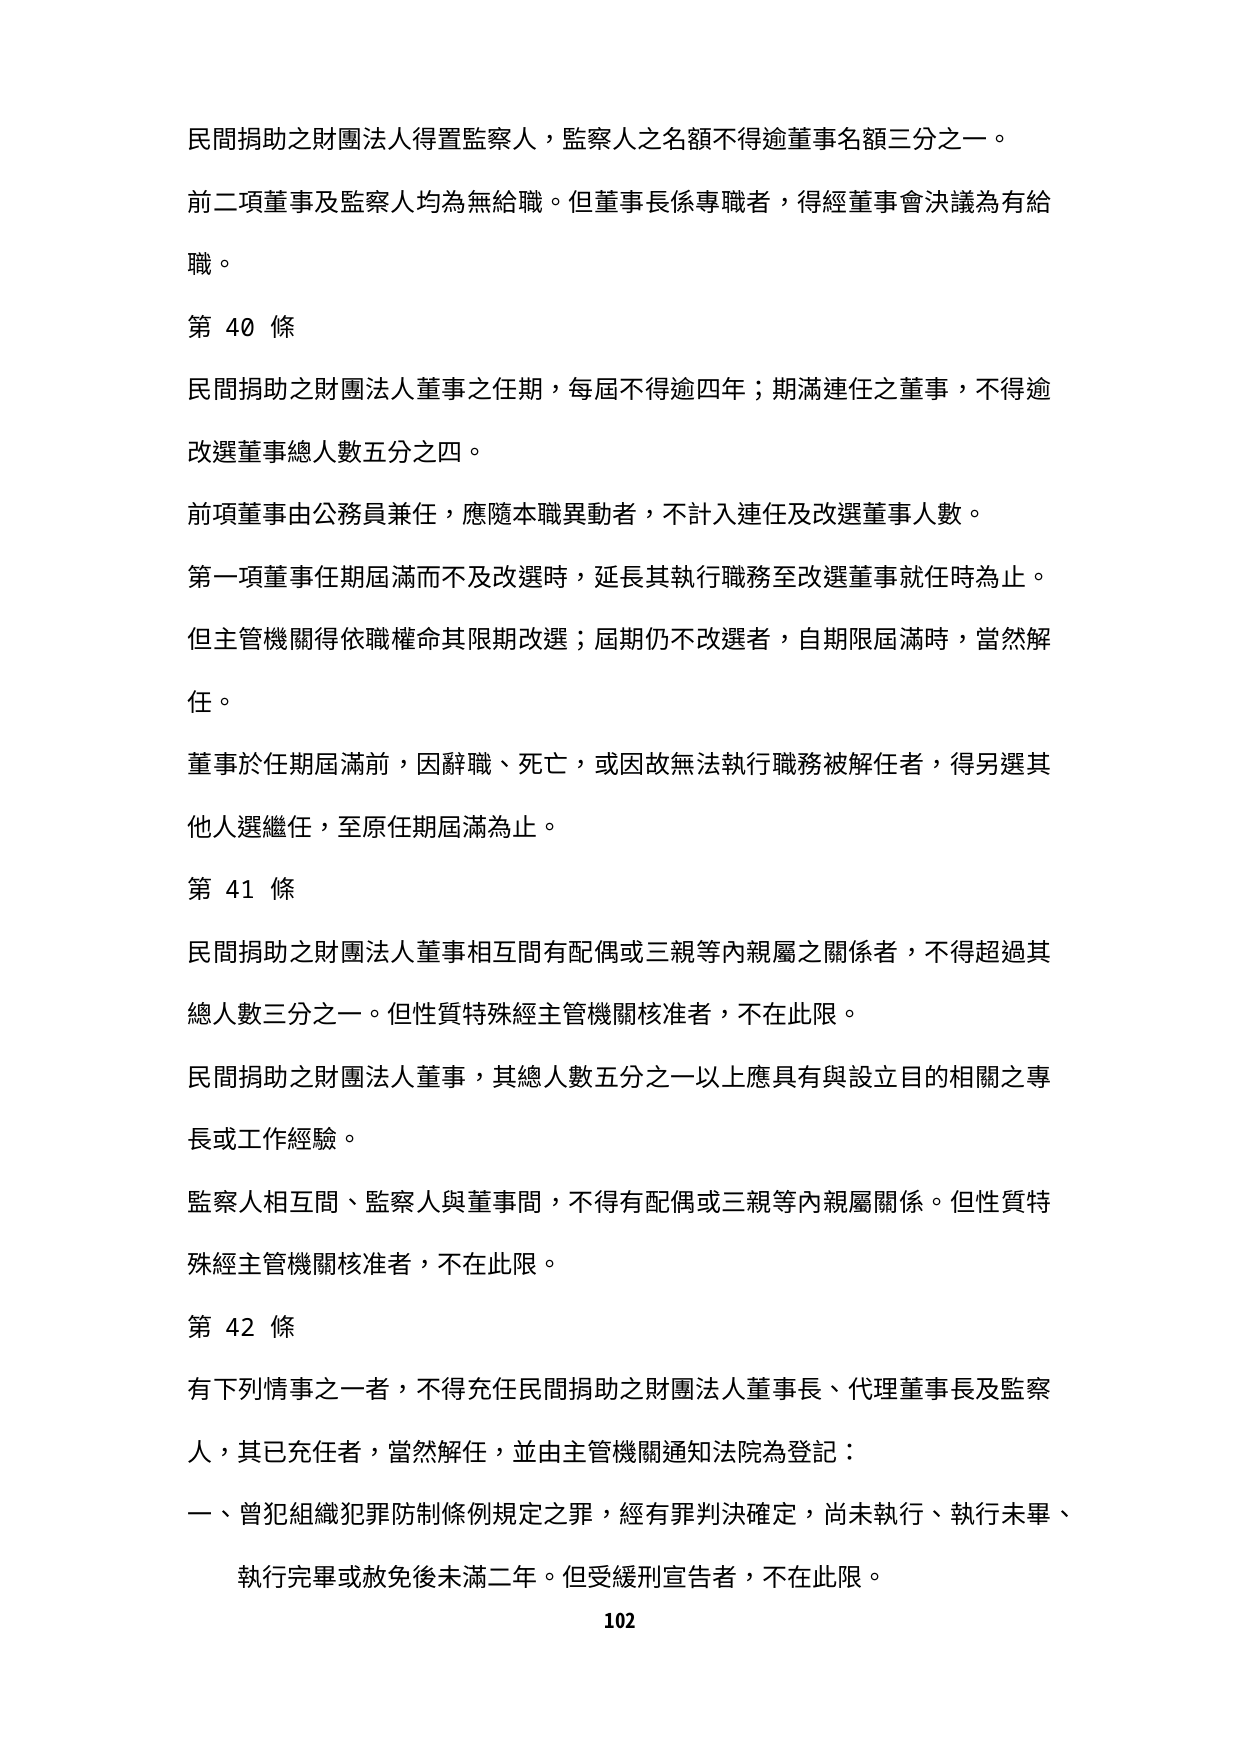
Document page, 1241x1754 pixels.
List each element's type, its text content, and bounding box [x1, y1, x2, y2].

text 第 42 條 [187, 1284, 1053, 1346]
text 民間捐助之財團法人得置監察人，監察人之名額不得逾董事名額三分之一。 [187, 96, 1053, 159]
text 民間捐助之財團法人董事，其總人數五分之一以上應具有與設立目的相關之專長或工作經驗。 [187, 1034, 1053, 1159]
text 一、曾犯組織犯罪防制條例規定之罪，經有罪判決確定，尚未執行、執行未畢、執行完畢或赦免後未滿二年。但受緩刑宣告者，不在此限。 [187, 1471, 1053, 1596]
text 民間捐助之財團法人董事之任期，每屆不得逾四年；期滿連任之董事，不得逾改選董事總人數五分之四。 [187, 346, 1053, 471]
text 民間捐助之財團法人董事相互間有配偶或三親等內親屬之關係者，不得超過其總人數三分之一。但性質特殊經主管機關核准者，不在此限。 [187, 909, 1053, 1034]
text 前二項董事及監察人均為無給職。但董事長係專職者，得經董事會決議為有給職。 [187, 159, 1053, 284]
text 監察人相互間、監察人與董事間，不得有配偶或三親等內親屬關係。但性質特殊經主管機關核准者，不在此限。 [187, 1159, 1053, 1284]
text 有下列情事之一者，不得充任民間捐助之財團法人董事長、代理董事長及監察人，其已充任者，當然解任，並由主管機關通知法院為登記： [187, 1346, 1053, 1471]
text 董事於任期屆滿前，因辭職、死亡，或因故無法執行職務被解任者，得另選其他人選繼任，至原任期屆滿為止。 [187, 721, 1053, 846]
text 第一項董事任期屆滿而不及改選時，延長其執行職務至改選董事就任時為止。但主管機關得依職權命其限期改選；屆期仍不改選者，自期限屆滿時，當然解任。 [187, 534, 1053, 721]
text 第 41 條 [187, 846, 1053, 909]
text 前項董事由公務員兼任，應隨本職異動者，不計入連任及改選董事人數。 [187, 471, 1053, 534]
text 第 40 條 [187, 284, 1053, 346]
